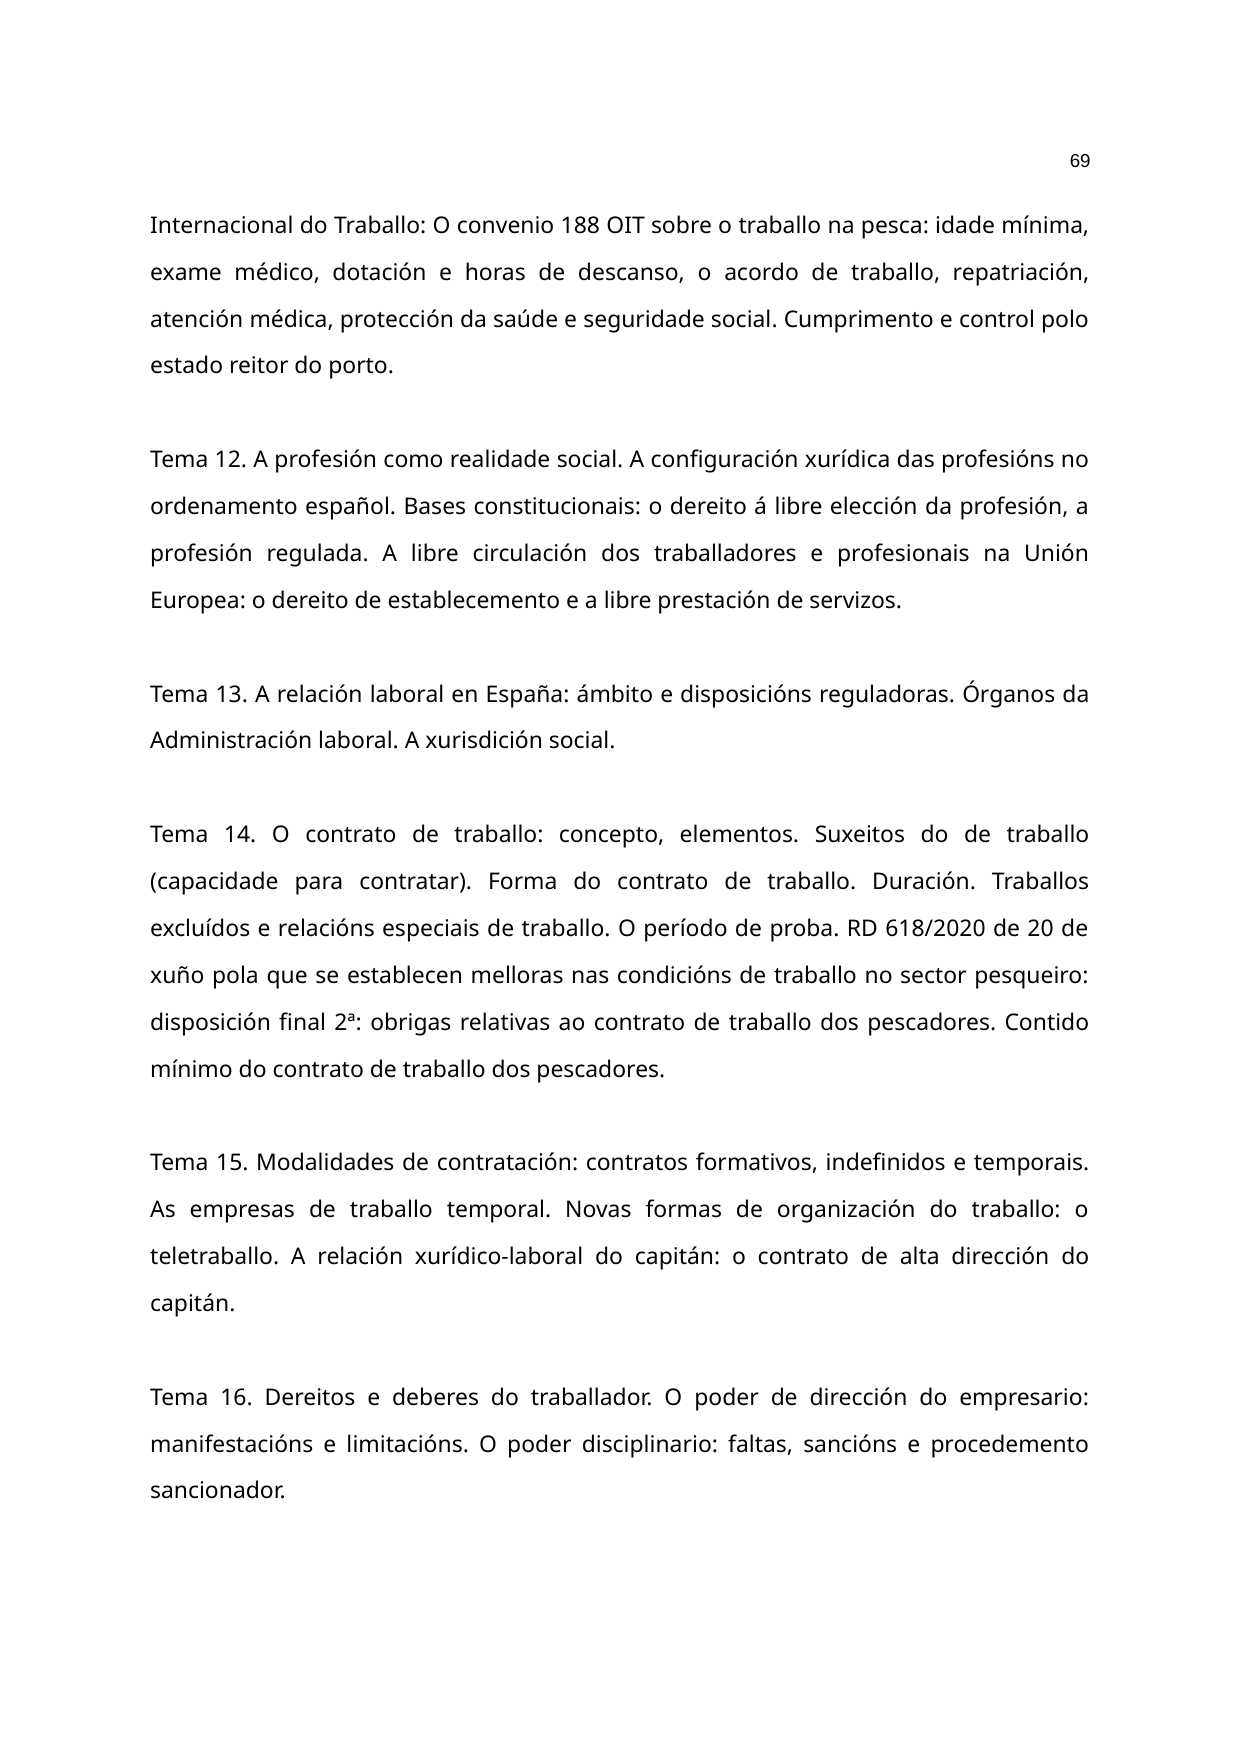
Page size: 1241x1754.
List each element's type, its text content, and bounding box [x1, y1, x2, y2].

text Tema 12. A profesión como realidade social. A configuración xurídica das profesións no ordenamento español. Bases constitucionais: o dereito á libre elección da profesión, a profesión regulada. A libre circulación dos traballadores e profesionais na Unión Europea: o dereito de establecemento e a libre prestación de servizos. [150, 443, 1090, 615]
text Tema 14. O contrato de traballo: concepto, elementos. Suxeitos do de traballo (capacidade para contratar). Forma do contrato de traballo. Duración. Traballos excluídos e relacións especiais de traballo. O período de proba. RD 618/2020 de 20 de xuño pola que se establecen melloras nas condicións de traballo no sector pesqueiro: disposición final 2ª: obrigas relativas ao contrato de traballo dos pescadores. Contido mínimo do contrato de traballo dos pescadores. [150, 818, 1090, 1084]
text Tema 13. A relación laboral en España: ámbito e disposicións reguladoras. Órganos da Administración laboral. A xurisdición social. [150, 678, 1090, 756]
text Tema 15. Modalidades de contratación: contratos formativos, indefinidos e temporais. As empresas de traballo temporal. Novas formas de organización do traballo: o teletraballo. A relación xurídico-laboral do capitán: o contrato de alta dirección do capitán. [150, 1146, 1090, 1318]
text Tema 16. Dereitos e deberes do traballador. O poder de dirección do empresario: manifestacións e limitacións. O poder disciplinario: faltas, sancións e procedemento sancionador. [150, 1381, 1090, 1506]
text Internacional do Traballo: O convenio 188 OIT sobre o traballo na pesca: idade mínima, exame médico, dotación e horas de descanso, o acordo de traballo, repatriación, atención médica, protección da saúde e seguridade social. Cumprimento e control polo estado reitor do porto. [150, 209, 1090, 381]
